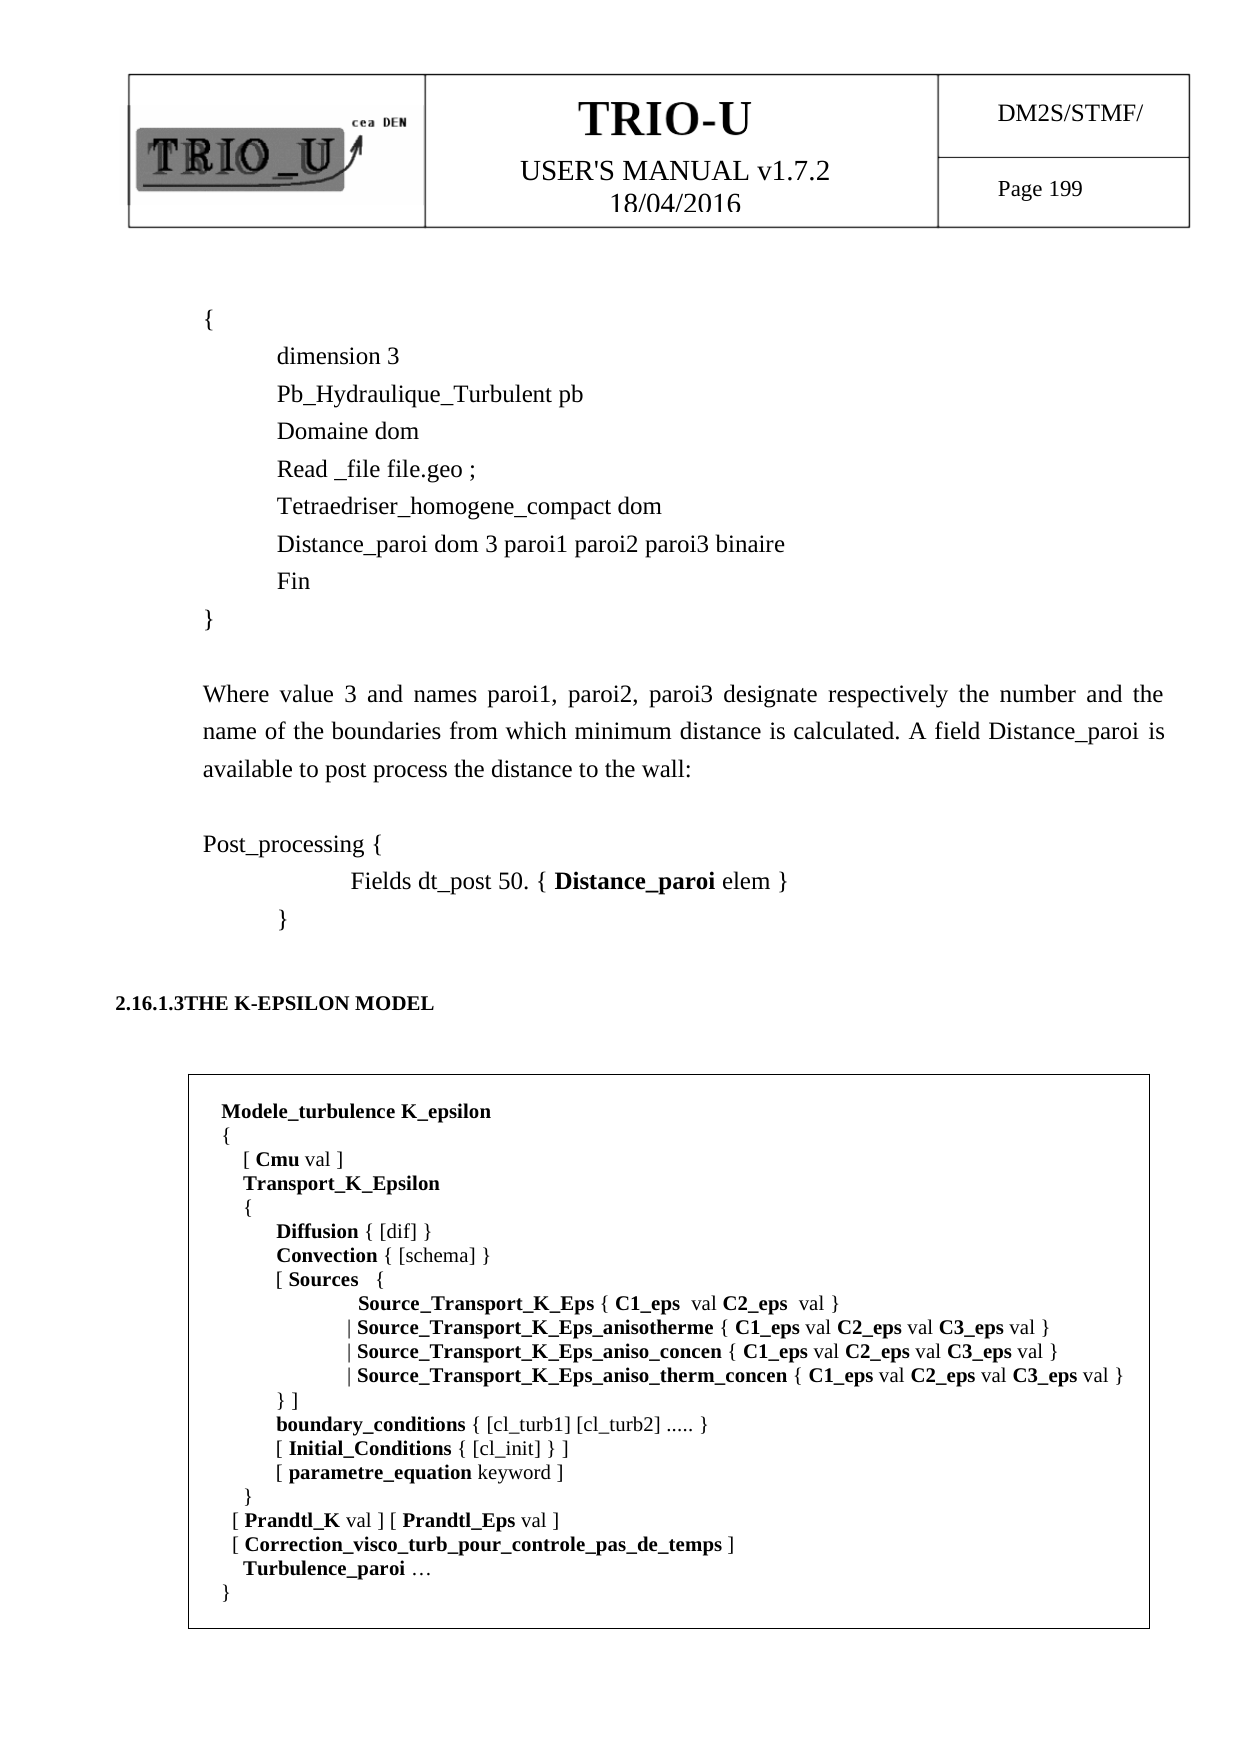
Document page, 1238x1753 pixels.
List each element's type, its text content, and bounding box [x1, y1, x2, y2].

text } [203, 895, 1165, 933]
text { [203, 295, 1165, 333]
text Pb_Hydraulique_Turbulent pb [203, 370, 1165, 408]
text Fin [203, 558, 1165, 595]
table_header Modele_turbulence K_epsilon { [ Cmu val ] Transport_K_Epsilon { Diffusion { [dif] } Convection { [schema] } [ Sources { Source_Transport_K_Eps { C1_eps val C2_eps val } | Source_Transport_K_Eps_anisotherme { C1_eps val C2_eps val C3_eps val } | Source_Transport_K_Eps_aniso_concen { C1_eps val C2_eps val C3_eps val } | Source_Transport_K_Eps_aniso_therm_concen { C1_eps val C2_eps val C3_eps val } } ] boundary_conditions { [cl_turb1] [cl_turb2] ..... } [ Initial_Conditions { [cl_init] } ] [ parametre_equation keyword ] } [ Prandtl_K val ] [ Prandtl_Eps val ] [ Correction_visco_turb_pour_controle_pas_de_temps ] Turbulence_paroi … } [189, 1075, 1149, 1628]
text Tetraedriser_homogene_compact dom [203, 483, 1165, 520]
text Domaine dom [203, 408, 1165, 445]
text } [203, 595, 1165, 633]
text Post_processing { [203, 820, 1165, 858]
subtitle THE K-EPSILON MODEL [115, 991, 1165, 1015]
text dimension 3 [203, 333, 1165, 370]
text Distance_paroi dom 3 paroi1 paroi2 paroi3 binaire [203, 520, 1165, 558]
text Read _file file.geo ; [203, 445, 1165, 483]
text Fields dt_post 50. { Distance_paroi elem } [203, 858, 1165, 895]
text Where value 3 and names paroi1, paroi2, paroi3 designate respectively the number and the name of the boundaries from which minimum distance is calculated. A field Distance_paroi is available to post process the distance to the wall: [203, 670, 1165, 783]
